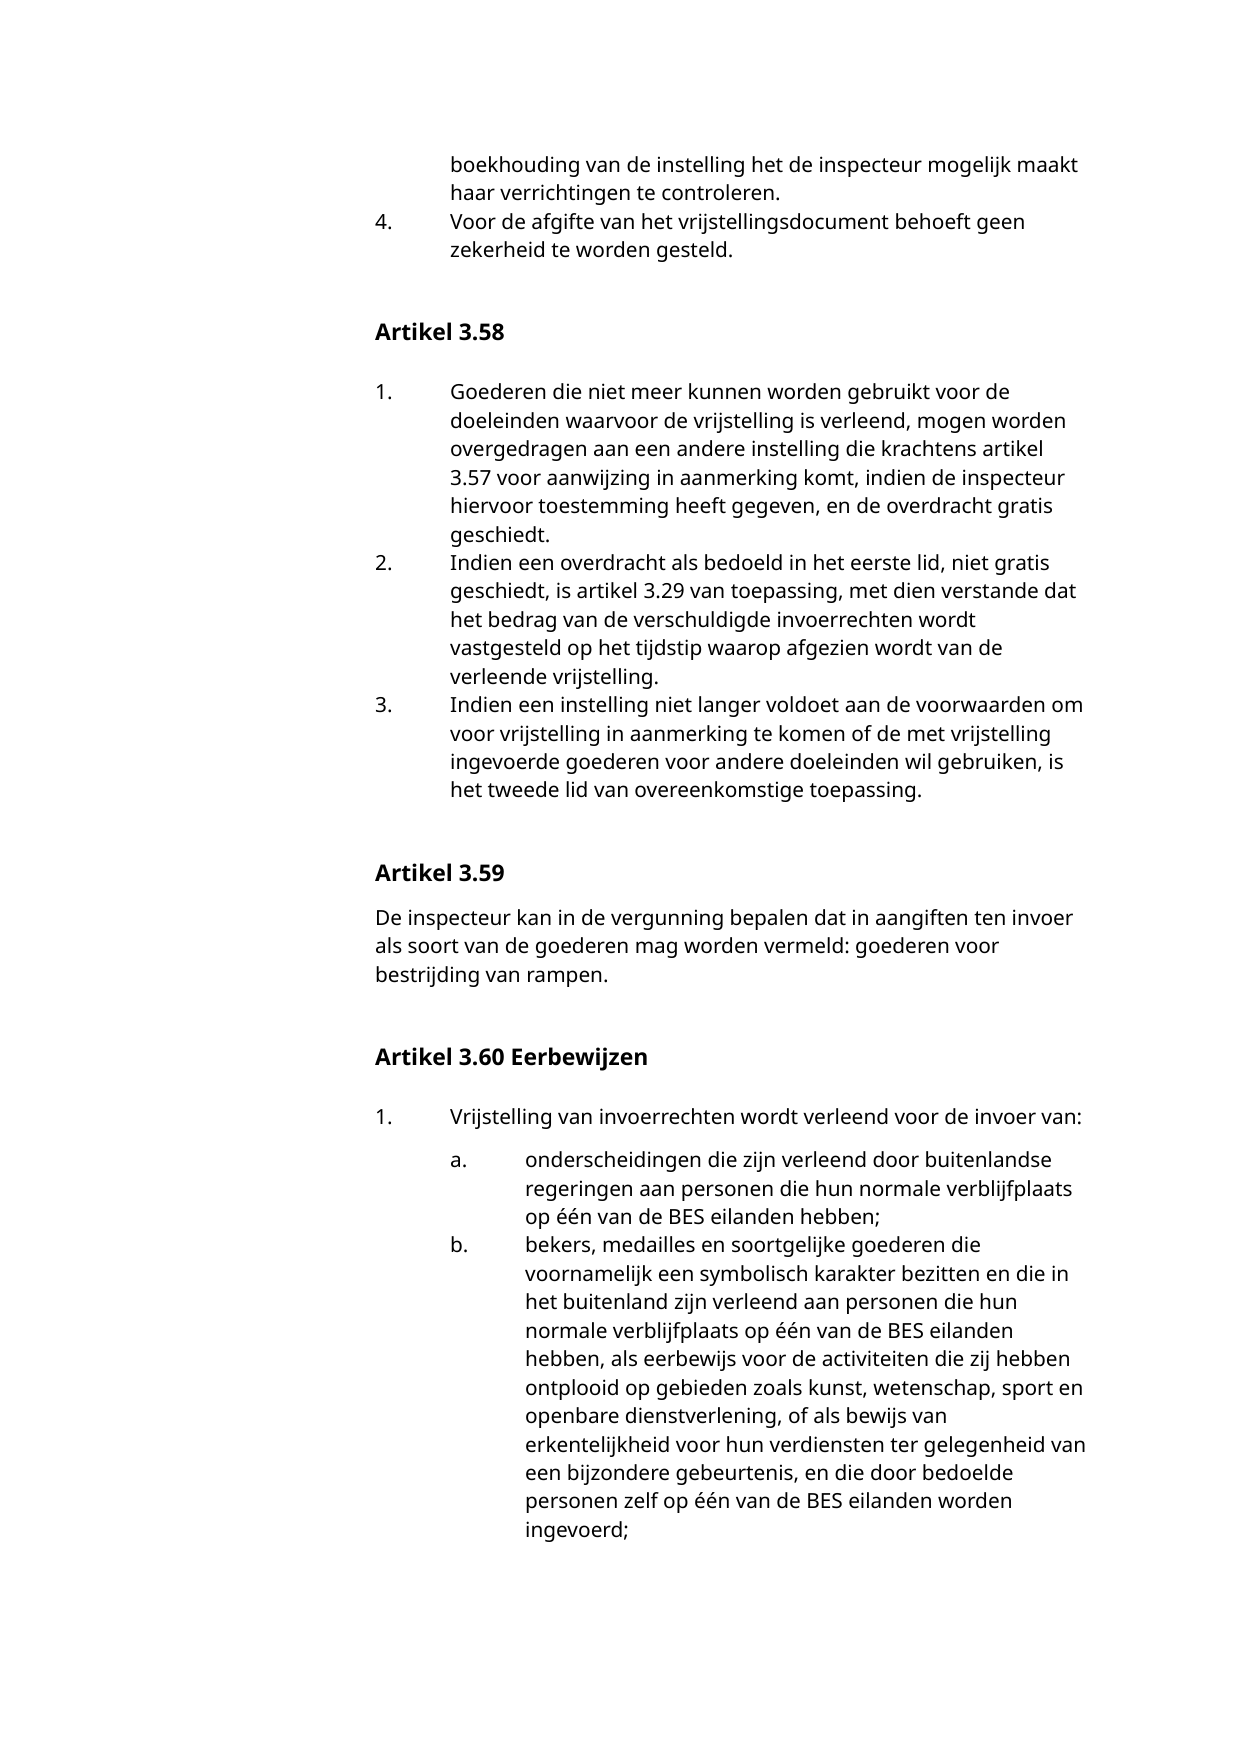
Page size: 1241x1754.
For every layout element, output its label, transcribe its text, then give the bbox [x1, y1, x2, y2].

text De inspecteur kan in de vergunning bepalen dat in aangiften ten invoer als soort van de goederen mag worden vermeld: goederen voor bestrijding van rampen. [375, 903, 1090, 988]
list bekers, medailles en soortgelijke goederen die voornamelijk een symbolisch karakter bezitten en die in het buitenland zijn verleend aan personen die hun normale verblijfplaats op één van de BES eilanden hebben, als eerbewijs voor de activiteiten die zij hebben ontplooid op gebieden zoals kunst, wetenschap, sport en openbare dienstverlening, of als bewijs van erkentelijkheid voor hun verdiensten ter gelegenheid van een bijzondere gebeurtenis, en die door bedoelde personen zelf op één van de BES eilanden worden ingevoerd; [450, 1231, 1090, 1543]
list Vrijstelling van invoerrechten wordt verleend voor de invoer van: [375, 1102, 1090, 1130]
list Indien een overdracht als bedoeld in het eerste lid, niet gratis geschiedt, is artikel 3.29 van toepassing, met dien verstande dat het bedrag van de verschuldigde invoerrechten wordt vastgesteld op het tijdstip waarop afgezien wordt van de verleende vrijstelling. [375, 548, 1090, 690]
list Voor de afgifte van het vrijstellingsdocument behoeft geen zekerheid te worden gesteld. [375, 207, 1090, 264]
list boekhouding van de instelling het de inspecteur mogelijk maakt haar verrichtingen te controleren. [375, 150, 1090, 207]
subtitle Artikel 3.59 [375, 857, 1090, 888]
subtitle Artikel 3.60 Eerbewijzen [375, 1041, 1090, 1072]
list Indien een instelling niet langer voldoet aan de voorwaarden om voor vrijstelling in aanmerking te komen of de met vrijstelling ingevoerde goederen voor andere doeleinden wil gebruiken, is het tweede lid van overeenkomstige toepassing. [375, 690, 1090, 804]
list Goederen die niet meer kunnen worden gebruikt voor de doeleinden waarvoor de vrijstelling is verleend, mogen worden overgedragen aan een andere instelling die krachtens artikel 3.57 voor aanwijzing in aanmerking komt, indien de inspecteur hiervoor toestemming heeft gegeven, en de overdracht gratis geschiedt. [375, 377, 1090, 548]
subtitle Artikel 3.58 [375, 316, 1090, 347]
list onderscheidingen die zijn verleend door buitenlandse regeringen aan personen die hun normale verblijfplaats op één van de BES eilanden hebben; [450, 1145, 1090, 1231]
